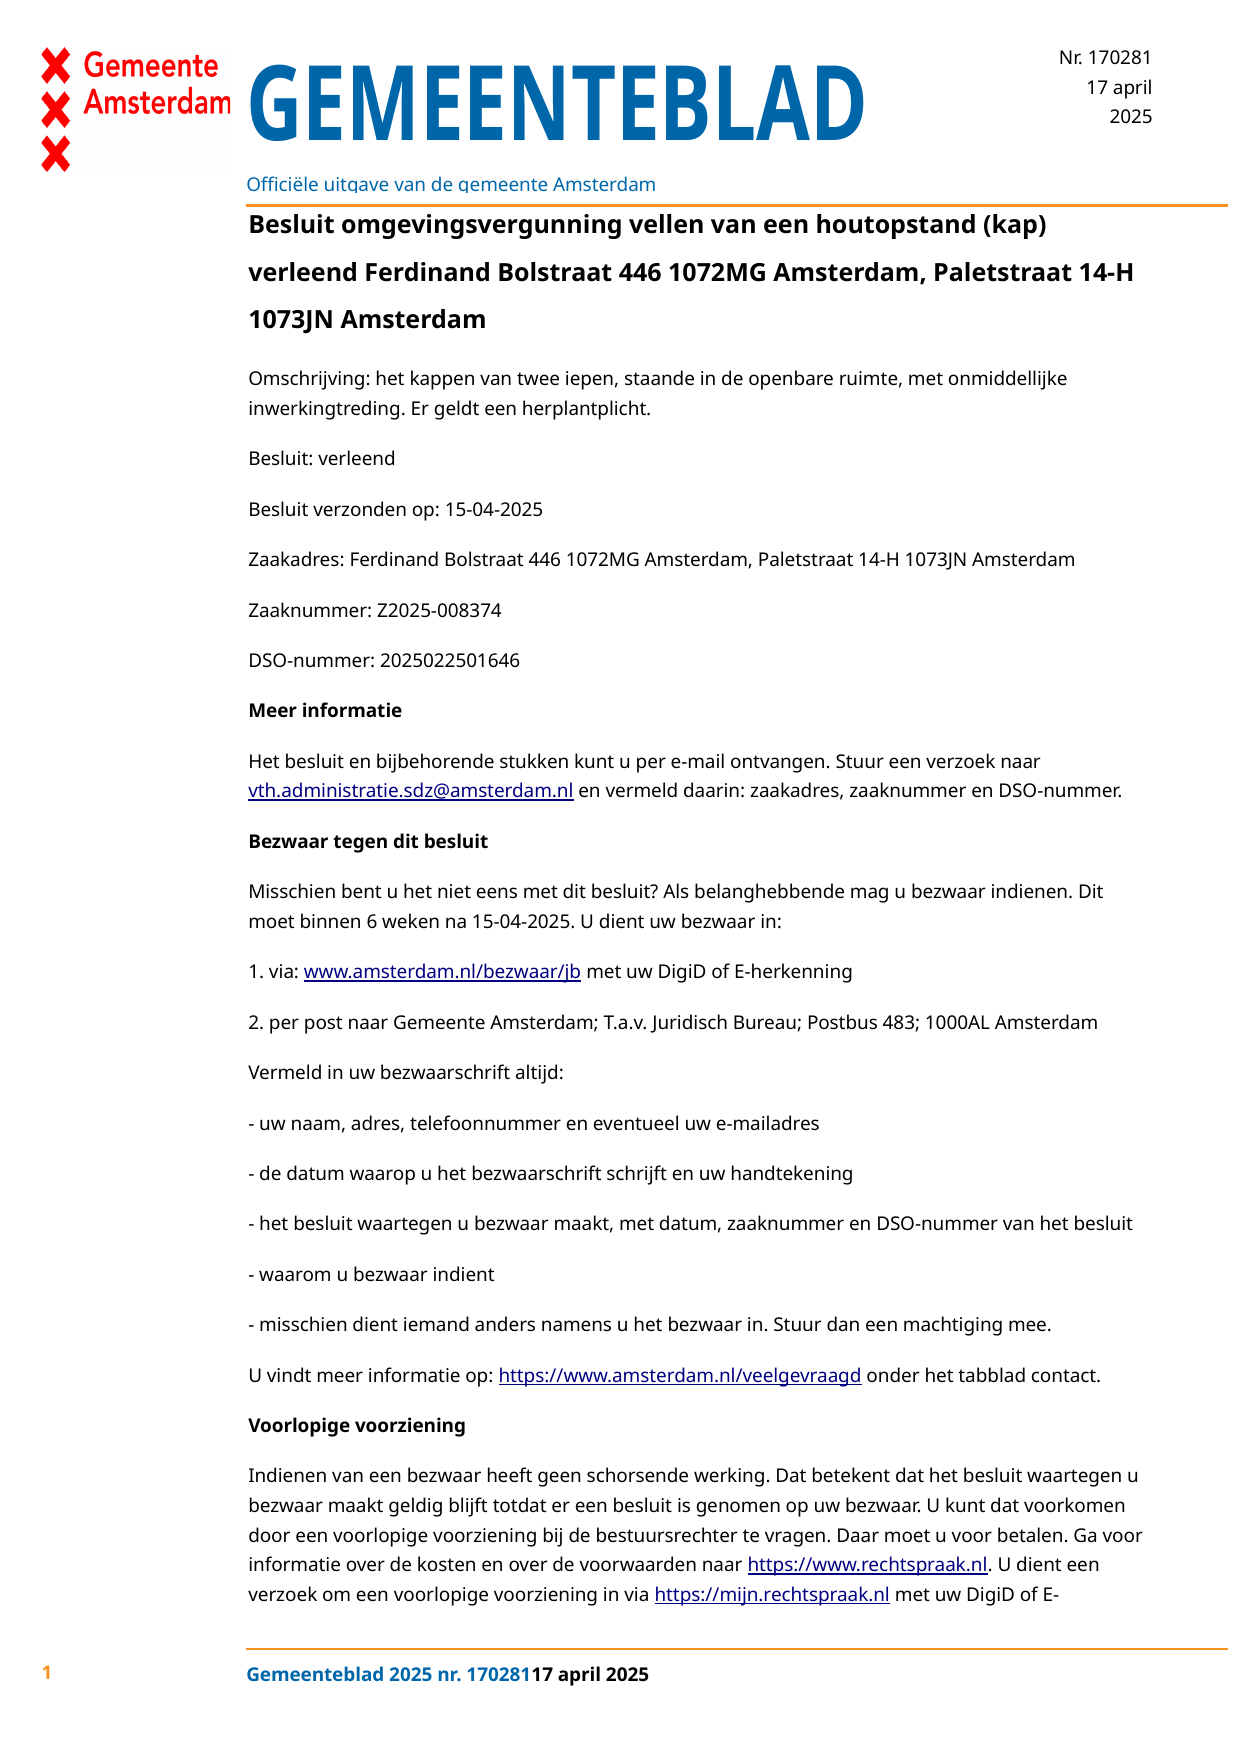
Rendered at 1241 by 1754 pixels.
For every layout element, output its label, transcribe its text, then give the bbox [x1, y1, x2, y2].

text Zaakadres: Ferdinand Bolstraat 446 1072MG Amsterdam, Paletstraat 14-H 1073JN Amsterdam [248, 546, 1152, 572]
text Zaaknummer: Z2025-008374 [248, 597, 1152, 622]
text Het besluit en bijbehorende stukken kunt u per e-mail ontvangen. Stuur een verzoek naar vth.administratie.sdz@amsterdam.nl en vermeld daarin: zaakadres, zaaknummer en DSO-nummer. [248, 748, 1152, 803]
text DSO-nummer: 2025022501646 [248, 647, 1152, 673]
text Meer informatie [248, 698, 1152, 723]
picture [41, 47, 231, 172]
text 2. per post naar Gemeente Amsterdam; T.a.v. Juridisch Bureau; Postbus 483; 1000AL Amsterdam [248, 1009, 1152, 1034]
text Omschrijving: het kappen van twee iepen, staande in de openbare ruimte, met onmiddellijke inwerkingtreding. Er geldt een herplantplicht. [248, 366, 1152, 421]
text Besluit: verleend [248, 446, 1152, 471]
text Besluit omgevingsvergunning vellen van een houtopstand (kap) verleend Ferdinand Bolstraat 446 1072MG Amsterdam, Paletstraat 14-H 1073JN Amsterdam [248, 207, 1152, 336]
text - misschien dient iemand anders namens u het bezwaar in. Stuur dan een machtiging mee. [248, 1311, 1152, 1337]
text Misschien bent u het niet eens met dit besluit? Als belanghebbende mag u bezwaar indienen. Dit moet binnen 6 weken na 15-04-2025. U dient uw bezwaar in: [248, 878, 1152, 934]
text - de datum waarop u het bezwaarschrift schrijft en uw handtekening [248, 1160, 1152, 1186]
text Bezwaar tegen dit besluit [248, 828, 1152, 854]
text U vindt meer informatie op: https://www.amsterdam.nl/veelgevraagd onder het tabblad contact. [248, 1362, 1152, 1387]
text Vermeld in uw bezwaarschrift altijd: [248, 1059, 1152, 1085]
text Indienen van een bezwaar heeft geen schorsende werking. Dat betekent dat het besluit waartegen u bezwaar maakt geldig blijft totdat er een besluit is genomen op uw bezwaar. U kunt dat voorkomen door een voorlopige voorziening bij de bestuursrechter te vragen. Daar moet u voor betalen. Ga voor informatie over de kosten en over de voorwaarden naar https://www.rechtspraak.nl. U dient een verzoek om een voorlopige voorziening in via https://mijn.rechtspraak.nl met uw DigiD of E- [248, 1463, 1152, 1607]
text - het besluit waartegen u bezwaar maakt, met datum, zaaknummer en DSO-nummer van het besluit [248, 1211, 1152, 1236]
text - waarom u bezwaar indient [248, 1261, 1152, 1287]
text Voorlopige voorziening [248, 1412, 1152, 1438]
text Besluit verzonden op: 15-04-2025 [248, 496, 1152, 522]
text - uw naam, adres, telefoonnummer en eventueel uw e-mailadres [248, 1110, 1152, 1135]
text 1. via: www.amsterdam.nl/bezwaar/jb met uw DigiD of E-herkenning [248, 958, 1152, 984]
